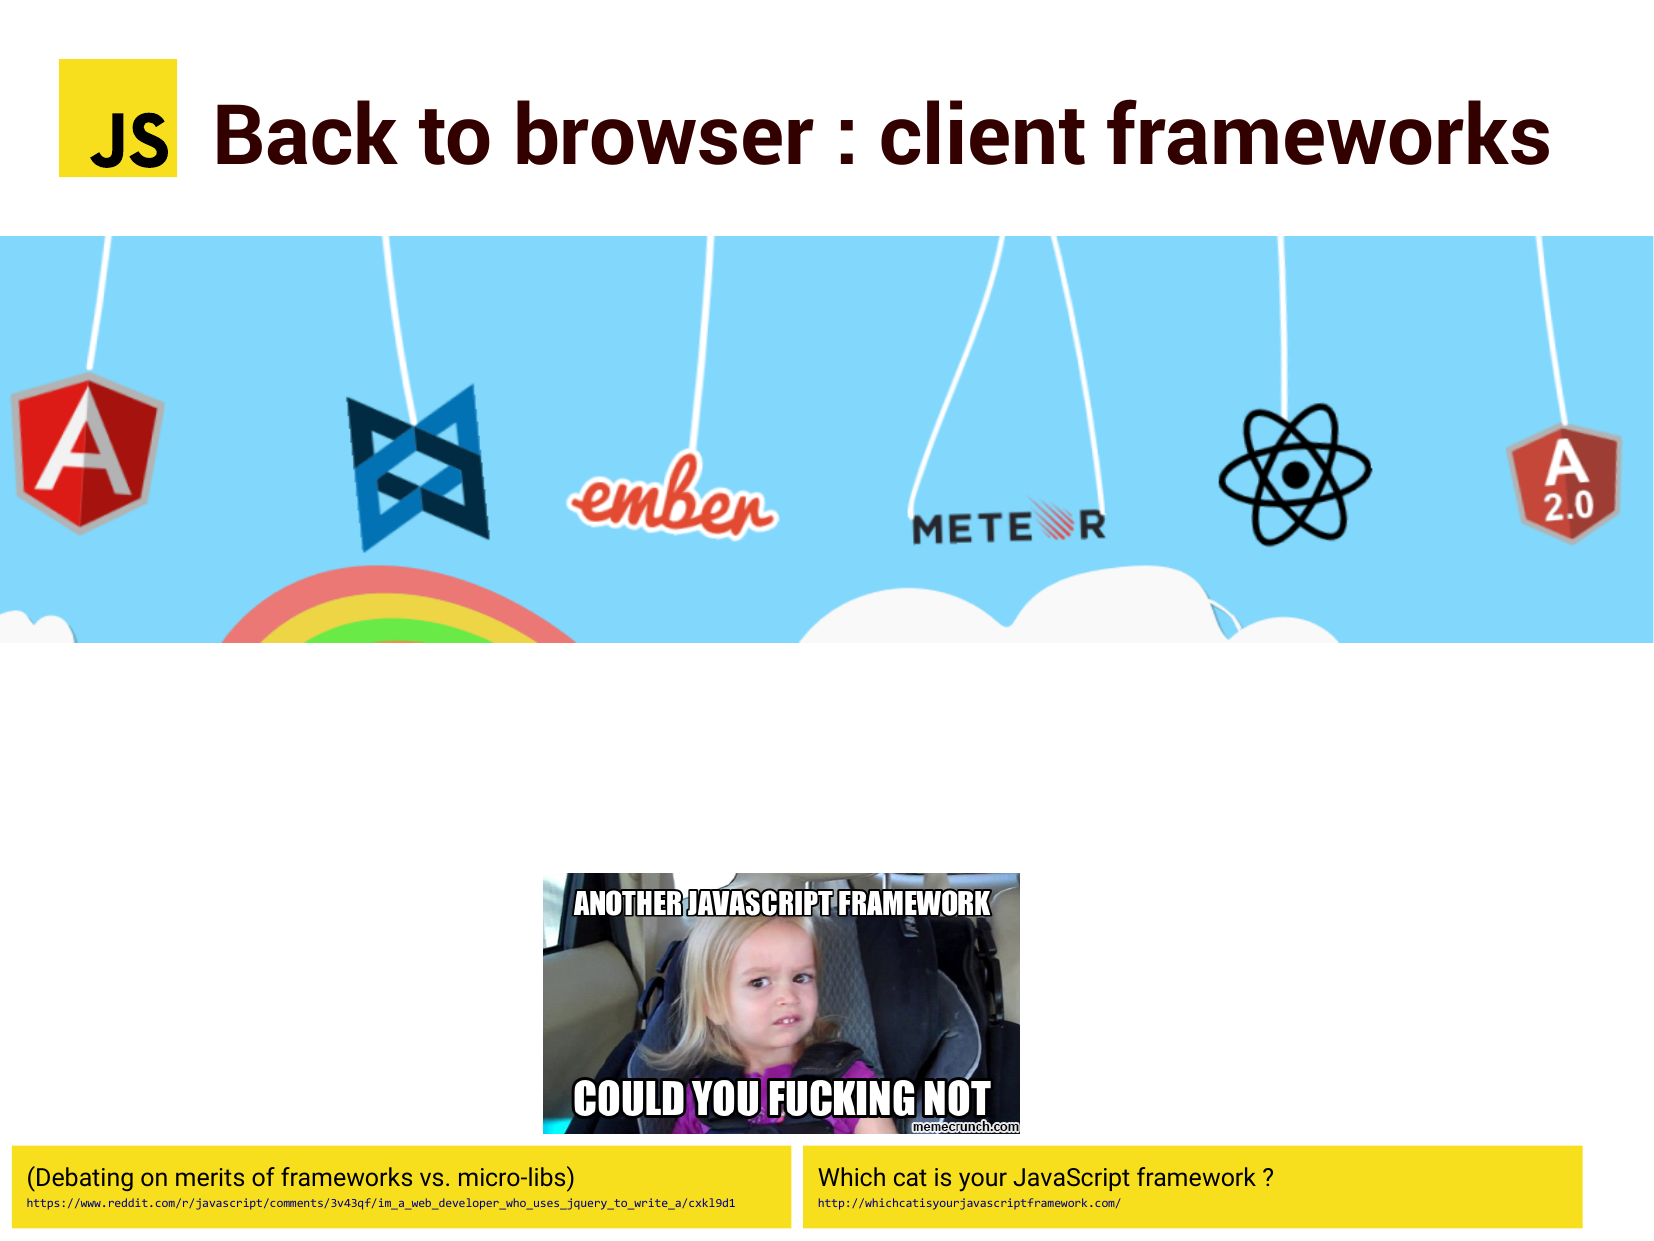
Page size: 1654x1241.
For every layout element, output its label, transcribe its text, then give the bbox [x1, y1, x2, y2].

picture [543, 873, 1020, 1134]
text_box Which cat is your JavaScript framework ? http://whichcatisyourjavascriptframework.com/ [803, 1145, 1583, 1229]
picture [0, 236, 1654, 643]
title Back to browser : client frameworks [194, 72, 1559, 201]
text_box (Debating on merits of frameworks vs. micro-libs) https://www.reddit.com/r/javascript/comments/3v43qf/im_a_web_developer_who_uses_jquery_to_write_a/cxkl9d1 [11, 1145, 792, 1229]
